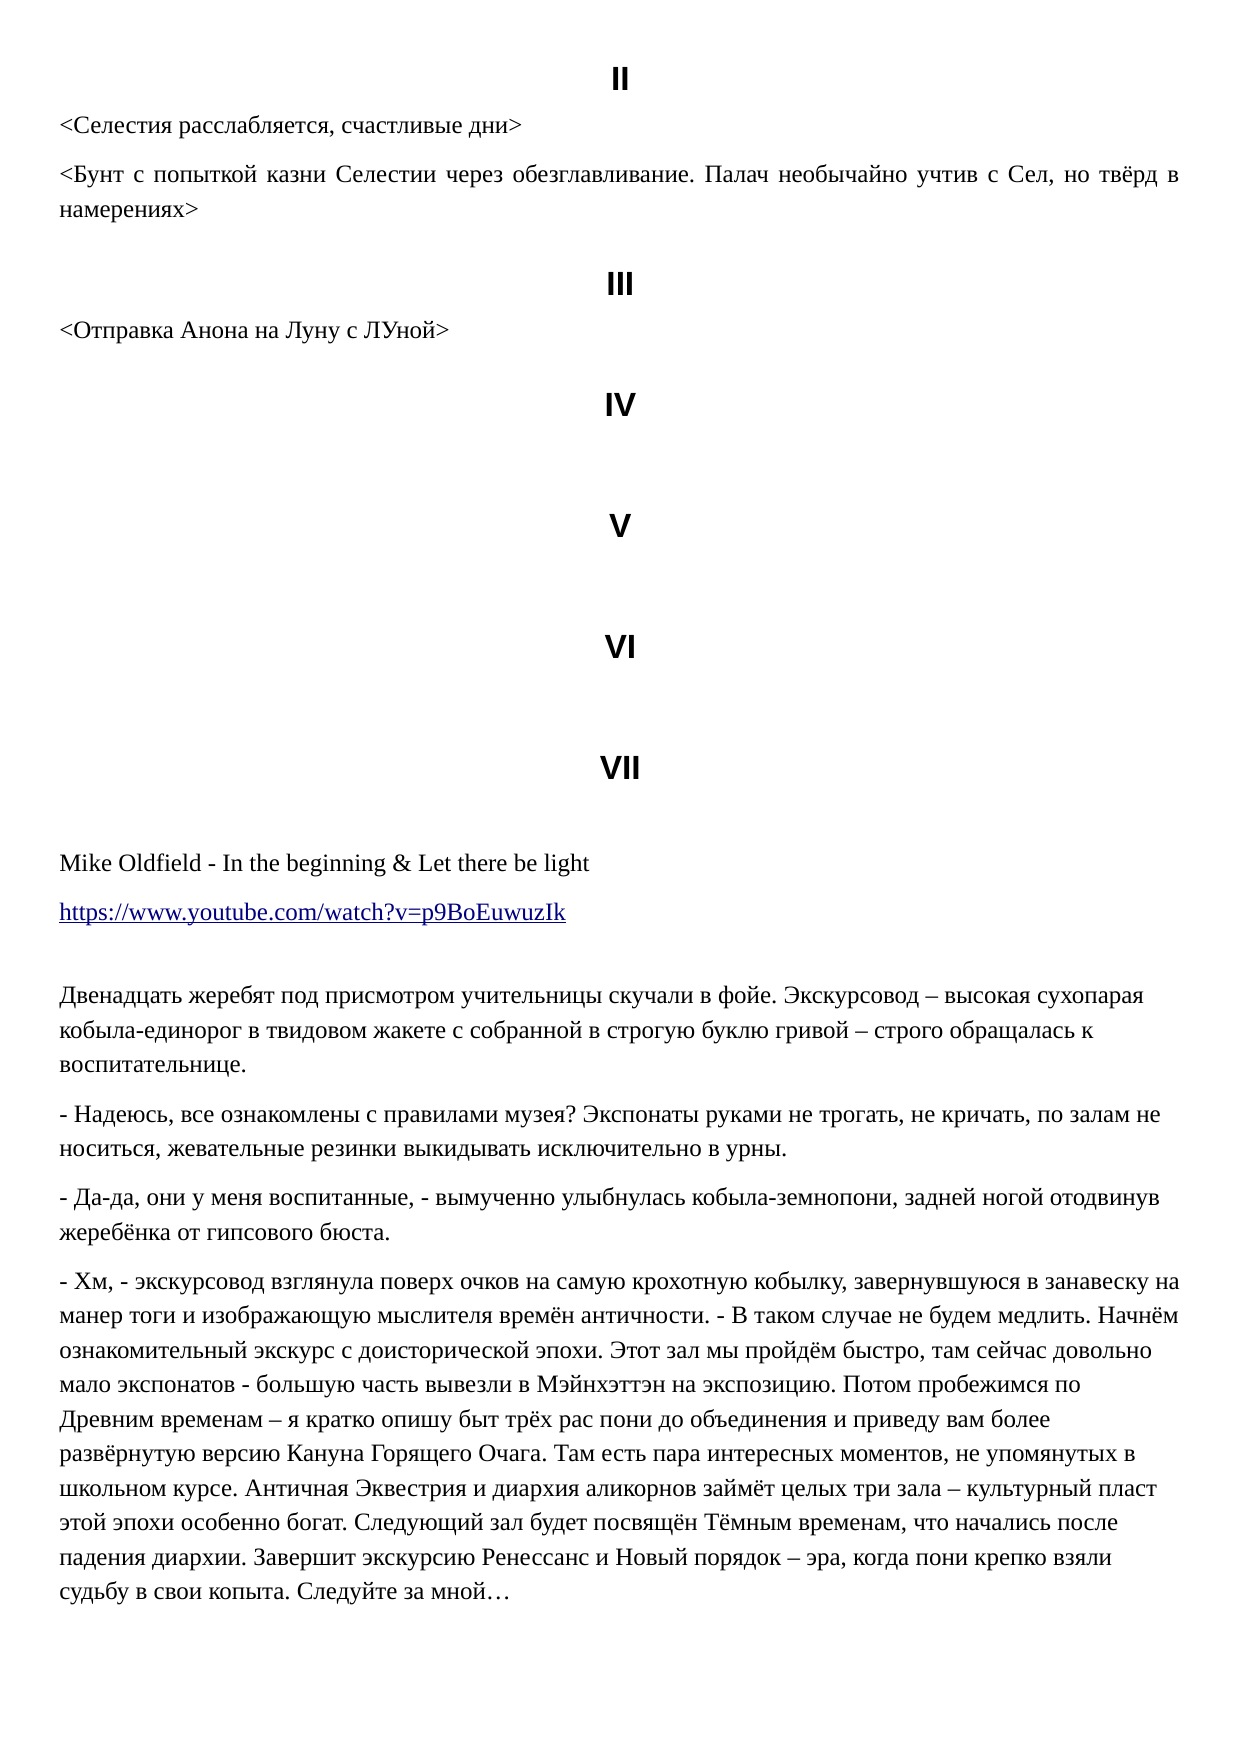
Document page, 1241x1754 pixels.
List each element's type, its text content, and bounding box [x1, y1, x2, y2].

subtitle VI [59, 627, 1181, 665]
text - Да-да, они у меня воспитанные, - вымученно улыбнулась кобыла-земнопони, задней ногой отодвинув жеребёнка от гипсового бюста. [59, 1182, 1181, 1245]
subtitle VII [59, 748, 1181, 786]
text <Селестия расслабляется, счастливые дни> [59, 110, 1181, 139]
text <Отправка Анона на Луну с ЛУной> [59, 315, 1181, 343]
text https://www.youtube.com/watch?v=p9BoEuwuzIk [59, 897, 1181, 960]
text <Бунт с попыткой казни Селестии через обезглавливание. Палач необычайно учтив с Сел, но твёрд в намерениях> [59, 159, 1181, 222]
text - Надеюсь, все ознакомлены с правилами музея? Экспонаты руками не трогать, не кричать, по залам не носиться, жевательные резинки выкидывать исключительно в урны. [59, 1099, 1181, 1162]
subtitle V [59, 506, 1181, 544]
subtitle IV [59, 385, 1181, 423]
text Двенадцать жеребят под присмотром учительницы скучали в фойе. Экскурсовод – высокая сухопарая кобыла-единорог в твидовом жакете c собранной в строгую буклю гривой – строго обращалась к воспитательнице. [59, 981, 1181, 1078]
text Mike Oldfield - In the beginning & Let there be light [59, 848, 1181, 877]
text - Хм, - экскурсовод взглянула поверх очков на самую крохотную кобылку, завернувшуюся в занавеску на манер тоги и изображающую мыслителя времён античности. - В таком случае не будем медлить. Начнём ознакомительный экскурс с доисторической эпохи. Этот зал мы пройдём быстро, там сейчас довольно мало экспонатов - большую часть вывезли в Мэйнхэттэн на экспозицию. Потом пробежимся по Древним временам – я кратко опишу быт трёх рас пони до объединения и приведу вам более развёрнутую версию Кануна Горящего Очага. Там есть пара интересных моментов, не упомянутых в школьном курсе. Античная Эквестрия и диархия аликорнов займёт целых три зала – культурный пласт этой эпохи особенно богат. Следующий зал будет посвящён Тёмным временам, что начались после падения диархии. Завершит экскурсию Ренессанс и Новый порядок – эра, когда пони крепко взяли судьбу в свои копыта. Следуйте за мной… [59, 1266, 1181, 1605]
subtitle II [59, 59, 1181, 98]
subtitle III [59, 264, 1181, 302]
